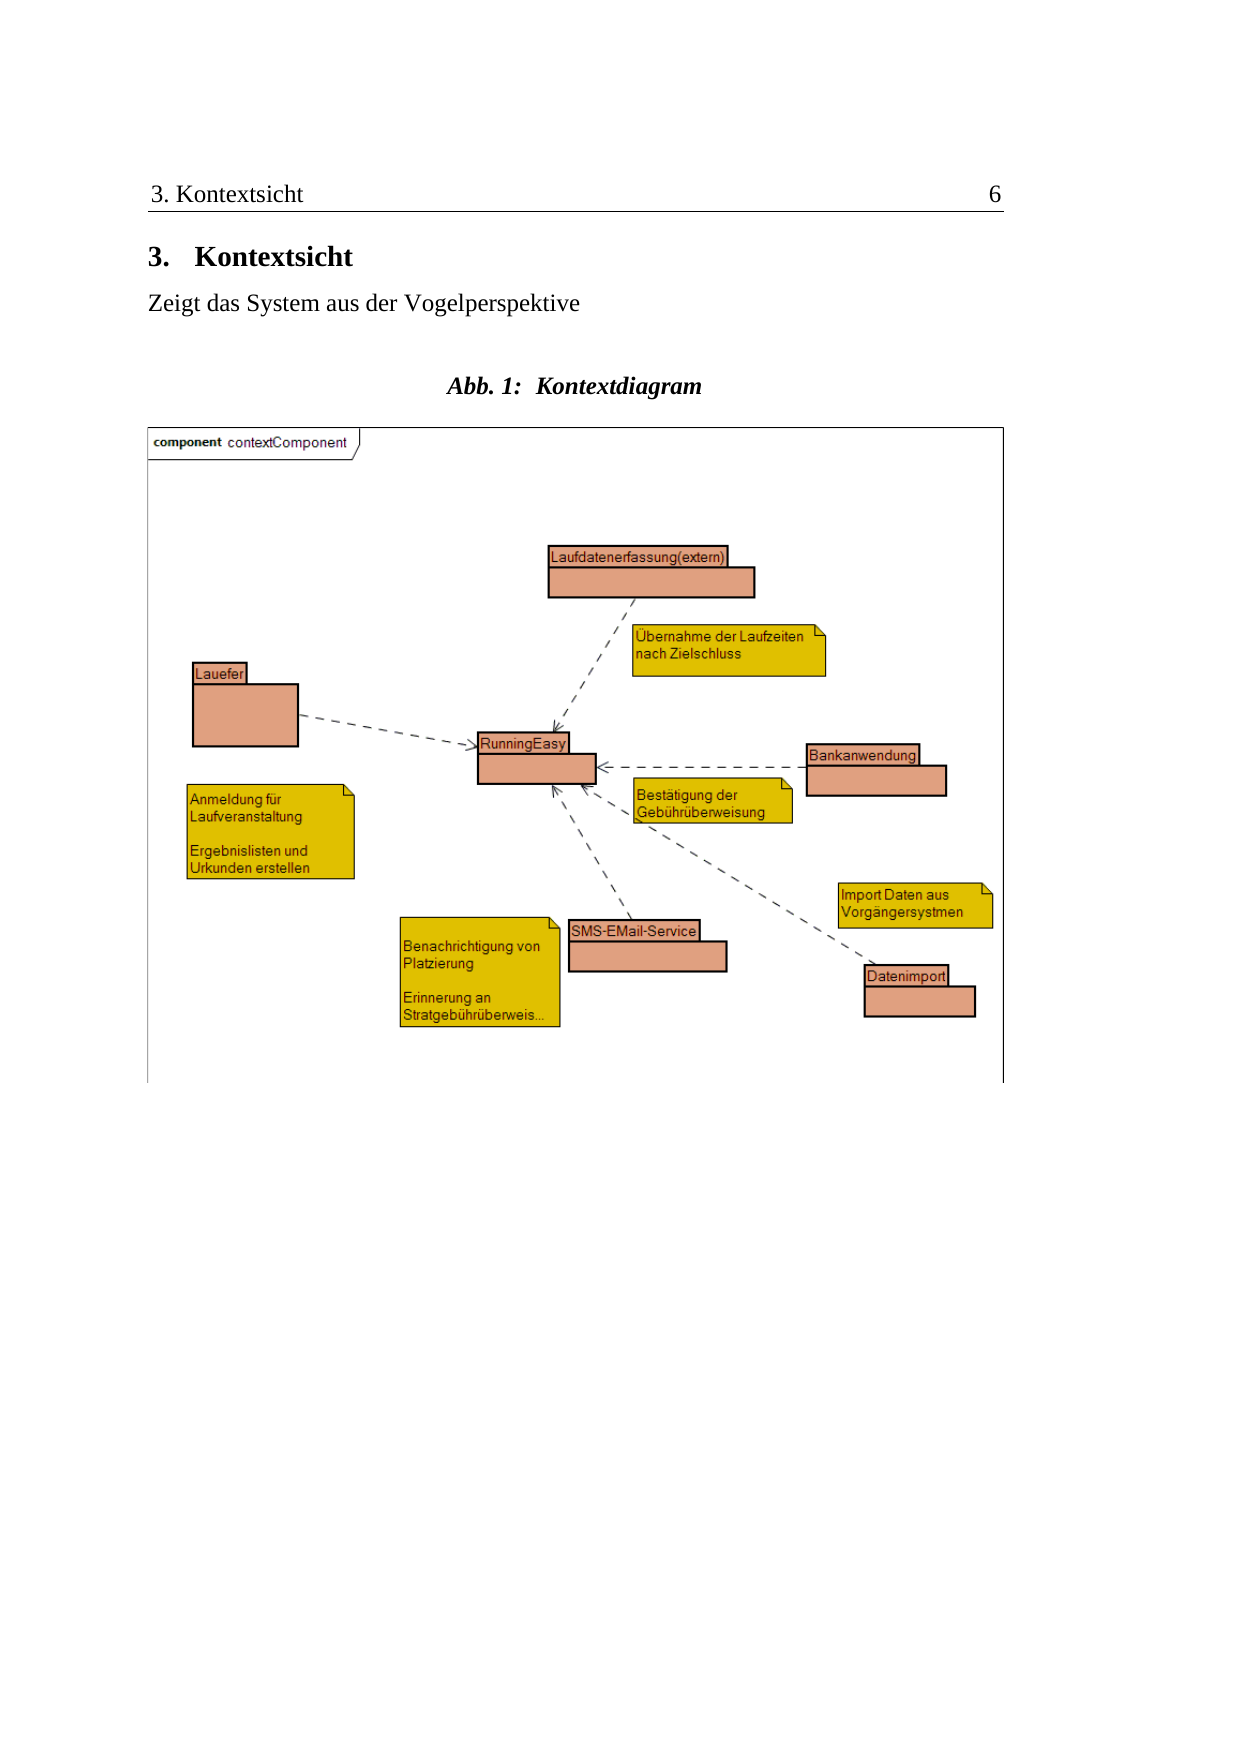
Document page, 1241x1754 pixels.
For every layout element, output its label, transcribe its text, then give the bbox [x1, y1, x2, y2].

subtitle Kontextsicht [148, 240, 1004, 273]
text Zeigt das System aus der Vogelperspektive [148, 289, 1004, 316]
list Kontextdiagram [148, 372, 1004, 399]
picture [147, 427, 1004, 1083]
